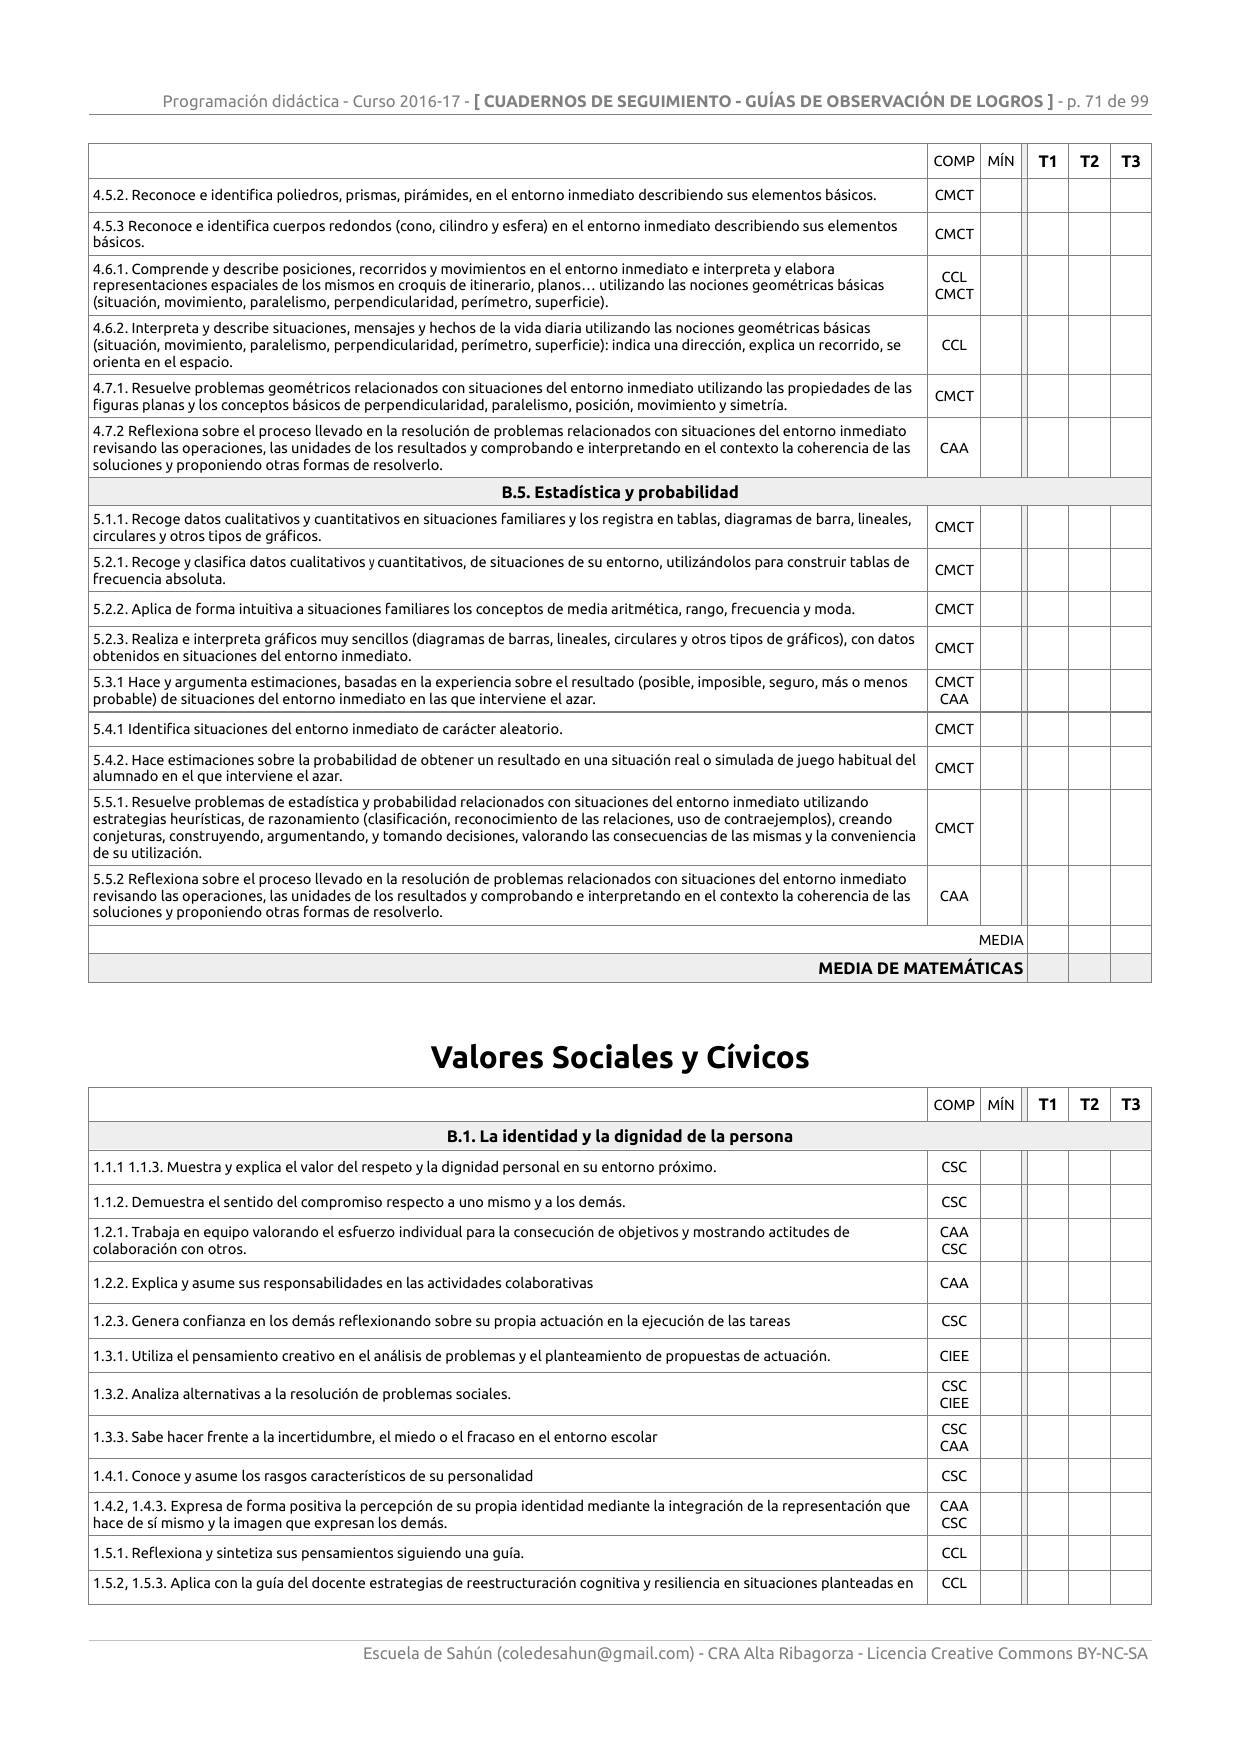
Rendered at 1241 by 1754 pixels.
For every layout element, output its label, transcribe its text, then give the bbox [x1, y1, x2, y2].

table_cell [1028, 1304, 1068, 1338]
table_cell [981, 747, 1021, 789]
table_cell [1022, 418, 1027, 477]
table_cell 4.7.1. Resuelve problemas geométricos relacionados con situaciones del entorno inmediato utilizando las propiedades de las figuras planas y los conceptos básicos de perpendicularidad, paralelismo, posición, movimiento y simetría. [89, 375, 927, 417]
table_cell [1022, 1151, 1027, 1184]
table_cell [1111, 1151, 1151, 1184]
table_cell [981, 1416, 1021, 1458]
table_cell [1028, 1493, 1068, 1535]
table_cell [1022, 375, 1027, 417]
table_cell [1069, 790, 1110, 865]
table_cell CCL [928, 1536, 980, 1569]
table_cell 5.2.2. Aplica de forma intuitiva a situaciones familiares los conceptos de media aritmética, rango, frecuencia y moda. [89, 592, 927, 626]
table_cell [1111, 213, 1151, 255]
table_cell [1111, 1262, 1151, 1303]
table_cell [1028, 1151, 1068, 1184]
table_cell [1069, 375, 1110, 417]
table_cell [1022, 1536, 1027, 1569]
table_cell [1028, 316, 1068, 374]
table_cell [1069, 592, 1110, 626]
table_cell [981, 670, 1021, 711]
table_cell [1028, 926, 1068, 953]
table_cell [1069, 713, 1110, 746]
table_cell CIEE [928, 1339, 980, 1372]
table_cell [1022, 506, 1027, 548]
table_cell [1022, 1571, 1027, 1604]
table_cell 5.5.2 Reflexiona sobre el proceso llevado en la resolución de problemas relacionados con situaciones del entorno inmediato revisando las operaciones, las unidades de los resultados y comprobando e interpretando en el contexto la coherencia de las soluciones y proponiendo otras formas de resolverlo. [89, 866, 927, 925]
table_cell [981, 1571, 1021, 1604]
table_cell [1111, 627, 1151, 668]
table_cell [981, 256, 1021, 314]
table_cell [1022, 549, 1027, 591]
table_cell MEDIA [89, 926, 1027, 953]
table_cell [1069, 256, 1110, 314]
table_cell [1111, 1416, 1151, 1458]
table_cell [1069, 866, 1110, 925]
table_cell [981, 1262, 1021, 1303]
table_cell [1111, 713, 1151, 746]
table_cell [1022, 592, 1027, 626]
table_cell [981, 506, 1021, 548]
table_cell [1111, 1304, 1151, 1338]
table_cell 1.3.1. Utiliza el pensamiento creativo en el análisis de problemas y el planteamiento de propuestas de actuación. [89, 1339, 927, 1372]
table_cell CCL CMCT [928, 256, 980, 314]
table_cell [1022, 713, 1027, 746]
table_cell [1111, 954, 1151, 982]
table_cell 1.4.1. Conoce y asume los rasgos característicos de su personalidad [89, 1459, 927, 1492]
table_cell [1069, 1373, 1110, 1415]
table_cell [1022, 316, 1027, 374]
table_cell CAA [928, 1262, 980, 1303]
table_cell CSC [928, 1304, 980, 1338]
table_cell [1069, 1416, 1110, 1458]
table_cell 4.6.1. Comprende y describe posiciones, recorridos y movimientos en el entorno inmediato e interpreta y elabora representaciones espaciales de los mismos en croquis de itinerario, planos… utilizando las nociones geométricas básicas (situación, movimiento, paralelismo, perpendicularidad, perímetro, superficie). [89, 256, 927, 314]
table_cell [1028, 670, 1068, 711]
table_header COMP [928, 144, 980, 177]
table_cell [1028, 1416, 1068, 1458]
table_cell [1028, 954, 1068, 982]
table_cell CSC [928, 1151, 980, 1184]
table_cell [1069, 1459, 1110, 1492]
table_cell 4.5.2. Reconoce e identifica poliedros, prismas, pirámides, en el entorno inmediato describiendo sus elementos básicos. [89, 179, 927, 212]
table_header MÍN [981, 1088, 1021, 1121]
table_cell [1069, 670, 1110, 711]
table_cell [981, 1459, 1021, 1492]
table_cell [1069, 627, 1110, 668]
table_cell [1028, 1536, 1068, 1569]
table_cell [1022, 1339, 1027, 1372]
table_cell CMCT [928, 592, 980, 626]
table_cell 4.7.2 Reflexiona sobre el proceso llevado en la resolución de problemas relacionados con situaciones del entorno inmediato revisando las operaciones, las unidades de los resultados y comprobando e interpretando en el contexto la coherencia de las soluciones y proponiendo otras formas de resolverlo. [89, 418, 927, 477]
table_cell [1028, 506, 1068, 548]
table_cell [1028, 747, 1068, 789]
table_cell CSC [928, 1459, 980, 1492]
table_header T1 [1028, 144, 1068, 177]
table_cell [1028, 713, 1068, 746]
table_header T1 [1028, 1088, 1068, 1121]
table_header MÍN [981, 144, 1021, 177]
table_cell [1022, 866, 1027, 925]
subtitle Valores Sociales y Cívicos [88, 1038, 1152, 1074]
table_cell [1111, 1493, 1151, 1535]
table_cell [981, 1339, 1021, 1372]
table_cell CMCT [928, 713, 980, 746]
table_cell [981, 627, 1021, 668]
table_cell [1111, 1536, 1151, 1569]
table_cell [1022, 256, 1027, 314]
table_cell CMCT [928, 627, 980, 668]
table_cell [1069, 1493, 1110, 1535]
table_cell [1069, 418, 1110, 477]
table_cell [981, 316, 1021, 374]
table_cell [1111, 418, 1151, 477]
table_cell [1111, 790, 1151, 865]
table_cell [1069, 747, 1110, 789]
table_cell CMCT [928, 179, 980, 212]
table_cell B.5. Estadística y probabilidad [89, 478, 1151, 505]
table_cell [1022, 1373, 1027, 1415]
table_cell CMCT [928, 506, 980, 548]
table_cell [1022, 1185, 1027, 1218]
table_cell [1028, 1262, 1068, 1303]
table_header [1022, 144, 1027, 177]
table_cell [1111, 506, 1151, 548]
table_header T2 [1069, 144, 1110, 177]
table_cell [1111, 1571, 1151, 1604]
table_cell [1028, 1459, 1068, 1492]
table_cell 5.1.1. Recoge datos cualitativos y cuantitativos en situaciones familiares y los registra en tablas, diagramas de barra, lineales, circulares y otros tipos de gráficos. [89, 506, 927, 548]
table_cell [1069, 954, 1110, 982]
table_cell CSC CAA [928, 1416, 980, 1458]
table_cell 1.2.2. Explica y asume sus responsabilidades en las actividades colaborativas [89, 1262, 927, 1303]
table_cell 1.2.3. Genera confianza en los demás reflexionando sobre su propia actuación en la ejecución de las tareas [89, 1304, 927, 1338]
table_cell [1069, 1536, 1110, 1569]
table_cell MEDIA DE MATEMÁTICAS [89, 954, 1027, 982]
table_cell [981, 1373, 1021, 1415]
table_cell [1111, 866, 1151, 925]
table_cell [1069, 549, 1110, 591]
table_cell [1111, 670, 1151, 711]
table_cell [1028, 1219, 1068, 1261]
table_header [1022, 1088, 1027, 1121]
table_cell [981, 592, 1021, 626]
table_cell [1069, 1262, 1110, 1303]
table_cell [1111, 316, 1151, 374]
table_cell [1028, 375, 1068, 417]
table_cell [1022, 1416, 1027, 1458]
table_cell 5.5.1. Resuelve problemas de estadística y probabilidad relacionados con situaciones del entorno inmediato utilizando estrategias heurísticas, de razonamiento (clasificación, reconocimiento de las relaciones, uso de contraejemplos), creando conjeturas, construyendo, argumentando, y tomando decisiones, valorando las consecuencias de las mismas y la conveniencia de su utilización. [89, 790, 927, 865]
table_cell CMCT CAA [928, 670, 980, 711]
table_cell [1069, 1304, 1110, 1338]
table_header [89, 144, 927, 177]
table_cell [1022, 1262, 1027, 1303]
table_cell [981, 713, 1021, 746]
table_cell [981, 1151, 1021, 1184]
table_cell [1022, 747, 1027, 789]
table_header [89, 1088, 927, 1121]
table_cell [981, 549, 1021, 591]
table_cell CSC CIEE [928, 1373, 980, 1415]
table_cell CSC [928, 1185, 980, 1218]
table_cell [981, 790, 1021, 865]
table_cell [981, 418, 1021, 477]
table_cell 5.2.1. Recoge y clasifica datos cualitativos y cuantitativos, de situaciones de su entorno, utilizándolos para construir tablas de frecuencia absoluta. [89, 549, 927, 591]
table_cell [1069, 1339, 1110, 1372]
table_cell CMCT [928, 375, 980, 417]
table_cell [1111, 179, 1151, 212]
table_cell [1022, 1304, 1027, 1338]
table_cell [1111, 375, 1151, 417]
table_cell [1028, 179, 1068, 212]
table_cell [1111, 926, 1151, 953]
table_cell [981, 1219, 1021, 1261]
table_cell [1028, 1185, 1068, 1218]
table_cell CAA CSC [928, 1493, 980, 1535]
table_cell [1022, 213, 1027, 255]
table_cell 1.5.1. Reflexiona y sintetiza sus pensamientos siguiendo una guía. [89, 1536, 927, 1569]
table_cell 5.4.2. Hace estimaciones sobre la probabilidad de obtener un resultado en una situación real o simulada de juego habitual del alumnado en el que interviene el azar. [89, 747, 927, 789]
table_cell [1111, 256, 1151, 314]
table_cell CMCT [928, 747, 980, 789]
table_cell [1069, 1571, 1110, 1604]
table_cell [1069, 1219, 1110, 1261]
table_cell [1069, 179, 1110, 212]
table_cell 1.3.3. Sabe hacer frente a la incertidumbre, el miedo o el fracaso en el entorno escolar [89, 1416, 927, 1458]
table_cell [1111, 1219, 1151, 1261]
table_cell CAA [928, 866, 980, 925]
table_cell [1022, 1459, 1027, 1492]
table_cell [981, 1536, 1021, 1569]
table_cell [981, 375, 1021, 417]
table_cell 1.5.2, 1.5.3. Aplica con la guía del docente estrategias de reestructuración cognitiva y resiliencia en situaciones planteadas en [89, 1571, 927, 1604]
table_cell [1028, 1571, 1068, 1604]
table_cell [1069, 316, 1110, 374]
table_cell B.1. La identidad y la dignidad de la persona [89, 1122, 1151, 1149]
table_cell [1028, 213, 1068, 255]
table_cell [1069, 1185, 1110, 1218]
table_cell 1.3.2. Analiza alternativas a la resolución de problemas sociales. [89, 1373, 927, 1415]
table_header T3 [1111, 144, 1151, 177]
table_cell CAA CSC [928, 1219, 980, 1261]
table_cell [1028, 627, 1068, 668]
table_cell 5.4.1 Identifica situaciones del entorno inmediato de carácter aleatorio. [89, 713, 927, 746]
table_cell 5.2.3. Realiza e interpreta gráficos muy sencillos (diagramas de barras, lineales, circulares y otros tipos de gráficos), con datos obtenidos en situaciones del entorno inmediato. [89, 627, 927, 668]
table_cell [981, 213, 1021, 255]
table_cell CCL [928, 1571, 980, 1604]
table_cell [1028, 256, 1068, 314]
table_cell [1111, 549, 1151, 591]
table_header T2 [1069, 1088, 1110, 1121]
table_cell [1111, 1185, 1151, 1218]
table_cell CMCT [928, 549, 980, 591]
table_cell [1069, 1151, 1110, 1184]
table_cell [1111, 1373, 1151, 1415]
table_cell [1028, 790, 1068, 865]
table_cell CMCT [928, 790, 980, 865]
table_cell [1069, 213, 1110, 255]
table_cell [981, 1304, 1021, 1338]
table_cell [1022, 627, 1027, 668]
table_cell [1028, 549, 1068, 591]
table_cell [1111, 747, 1151, 789]
table_cell [981, 1493, 1021, 1535]
table_cell CMCT [928, 213, 980, 255]
table_cell 4.6.2. Interpreta y describe situaciones, mensajes y hechos de la vida diaria utilizando las nociones geométricas básicas (situación, movimiento, paralelismo, perpendicularidad, perímetro, superficie): indica una dirección, explica un recorrido, se orienta en el espacio. [89, 316, 927, 374]
table_cell [1022, 179, 1027, 212]
table_cell 5.3.1 Hace y argumenta estimaciones, basadas en la experiencia sobre el resultado (posible, imposible, seguro, más o menos probable) de situaciones del entorno inmediato en las que interviene el azar. [89, 670, 927, 711]
table_cell [1028, 418, 1068, 477]
table_header T3 [1111, 1088, 1151, 1121]
table_cell [1069, 506, 1110, 548]
table_cell [1028, 592, 1068, 626]
table_cell [981, 866, 1021, 925]
table_cell [1111, 1459, 1151, 1492]
table_cell 1.2.1. Trabaja en equipo valorando el esfuerzo individual para la consecución de objetivos y mostrando actitudes de colaboración con otros. [89, 1219, 927, 1261]
table_cell 4.5.3 Reconoce e identifica cuerpos redondos (cono, cilindro y esfera) en el entorno inmediato describiendo sus elementos básicos. [89, 213, 927, 255]
table_cell 1.4.2, 1.4.3. Expresa de forma positiva la percepción de su propia identidad mediante la integración de la representación que hace de sí mismo y la imagen que expresan los demás. [89, 1493, 927, 1535]
table_cell [981, 179, 1021, 212]
table_cell [1111, 592, 1151, 626]
table_header COMP [928, 1088, 980, 1121]
table_cell [1028, 1373, 1068, 1415]
table_cell [1022, 790, 1027, 865]
table_cell CCL [928, 316, 980, 374]
table_cell [1028, 1339, 1068, 1372]
table_cell CAA [928, 418, 980, 477]
table_cell [1022, 670, 1027, 711]
table_cell 1.1.1 1.1.3. Muestra y explica el valor del respeto y la dignidad personal en su entorno próximo. [89, 1151, 927, 1184]
table_cell [1111, 1339, 1151, 1372]
table_cell [1028, 866, 1068, 925]
table_cell 1.1.2. Demuestra el sentido del compromiso respecto a uno mismo y a los demás. [89, 1185, 927, 1218]
table_cell [1069, 926, 1110, 953]
table_cell [981, 1185, 1021, 1218]
table_cell [1022, 1219, 1027, 1261]
table_cell [1022, 1493, 1027, 1535]
